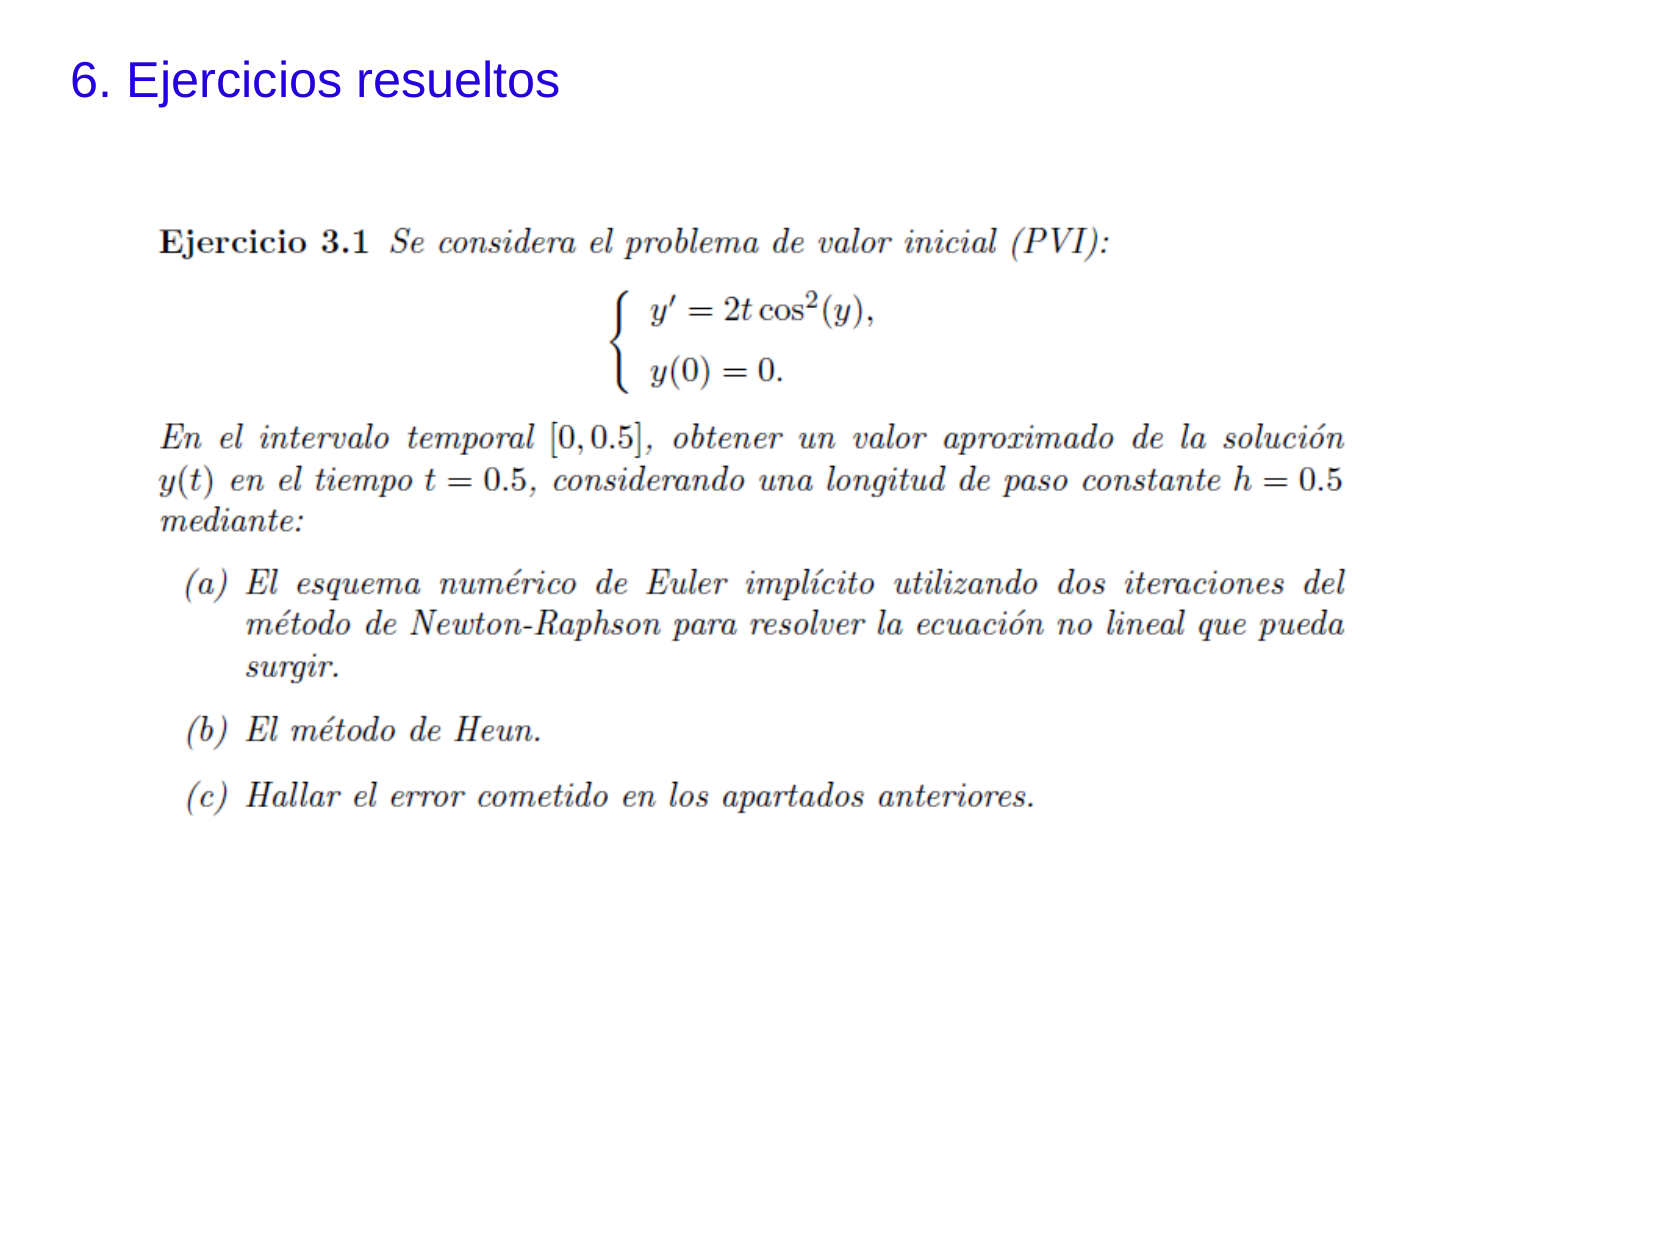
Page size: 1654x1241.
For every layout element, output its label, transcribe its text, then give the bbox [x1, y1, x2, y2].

list 6. Ejercicios resueltos [70, 47, 1560, 108]
picture [134, 200, 1371, 843]
